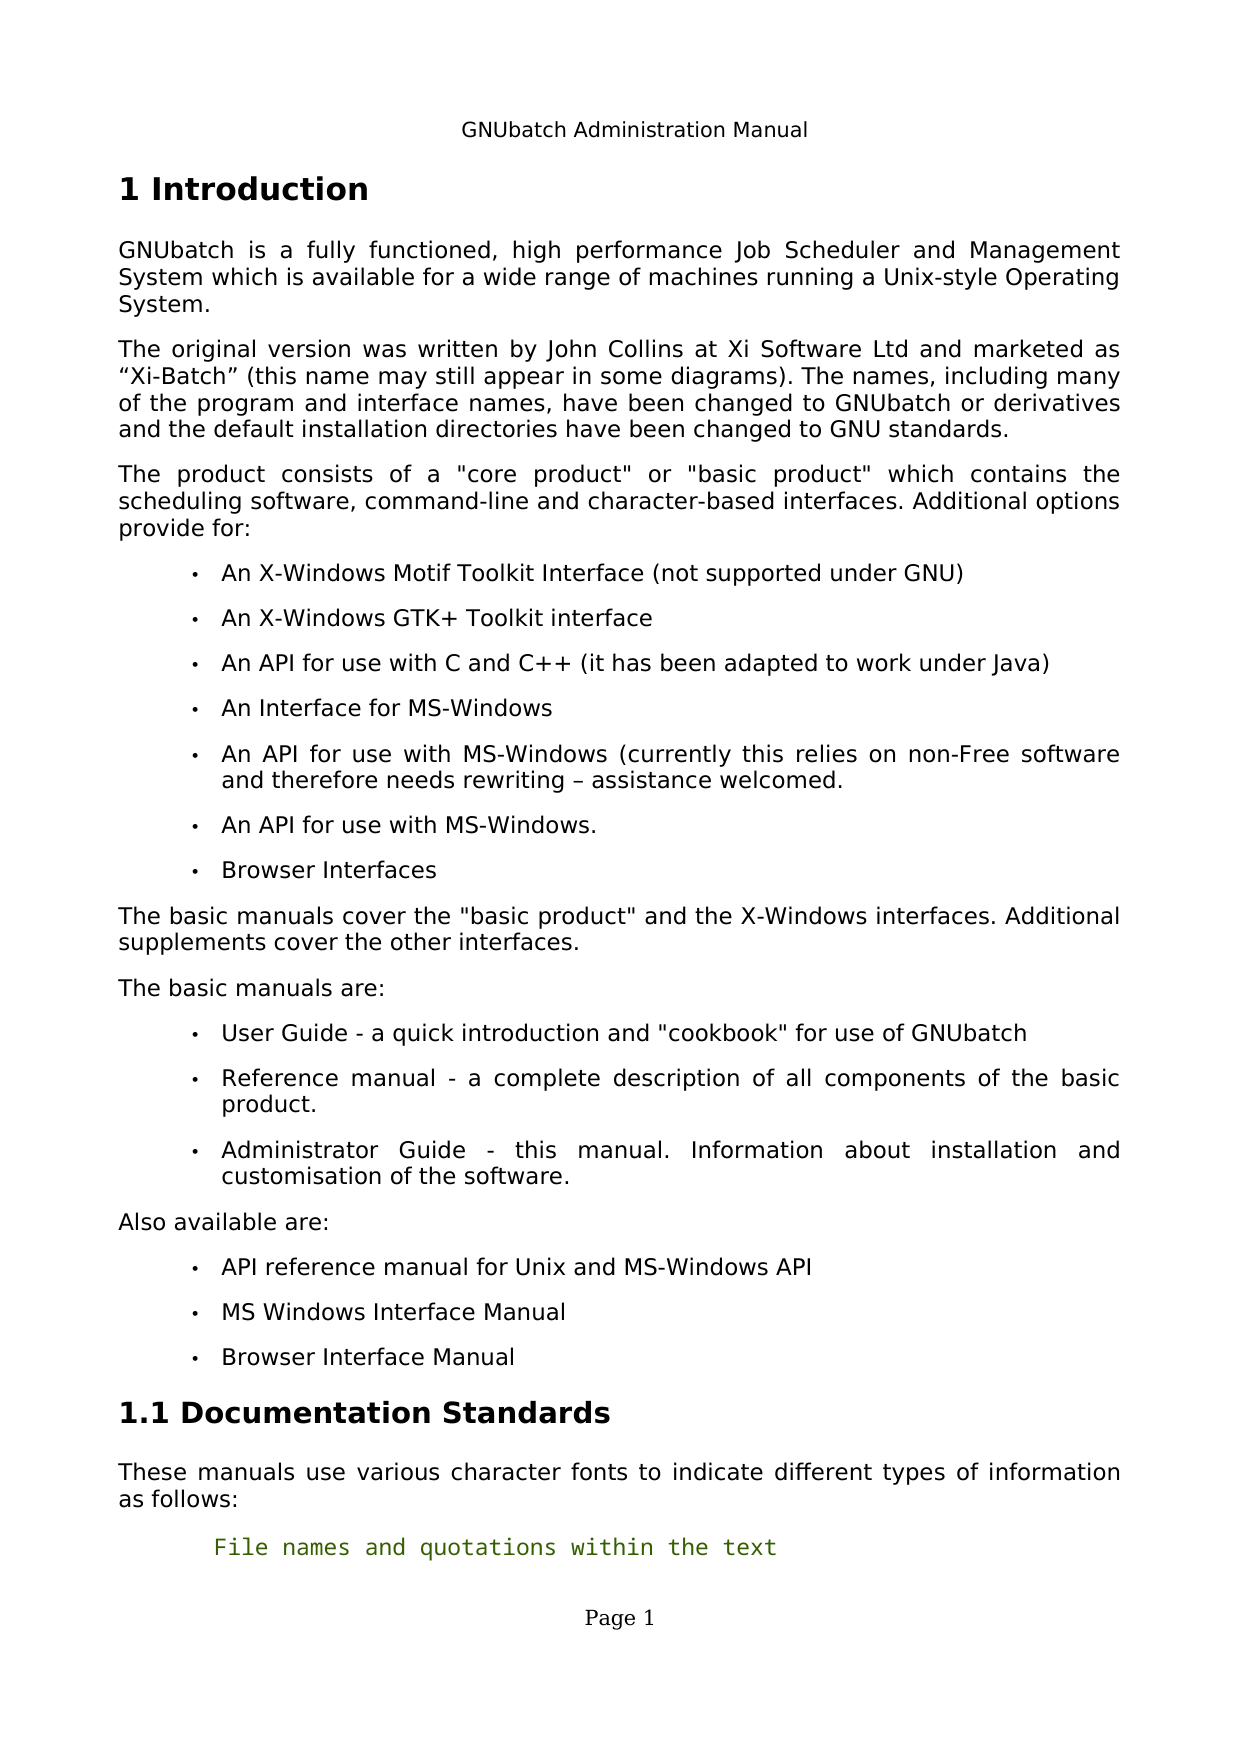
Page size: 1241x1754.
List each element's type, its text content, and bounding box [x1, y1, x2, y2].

list An Interface for MS-Windows [192, 696, 1122, 722]
list Browser Interfaces [192, 858, 1122, 884]
list API reference manual for Unix and MS-Windows API [192, 1254, 1122, 1281]
subtitle Documentation Standards [118, 1396, 1122, 1430]
list An API for use with MS-Windows (currently this relies on non-Free software and therefore needs rewriting – assistance welcomed. [192, 741, 1122, 794]
table_header File names and quotations within the text [214, 1531, 996, 1563]
text Also available are: [118, 1209, 1122, 1235]
list Browser Interface Manual [192, 1344, 1122, 1371]
list An API for use with C and C++ (it has been adapted to work under Java) [192, 651, 1122, 677]
list An X-Windows Motif Toolkit Interface (not supported under GNU) [192, 560, 1122, 587]
text The product consists of a "core product" or "basic product" which contains the scheduling software, command-line and character-based interfaces. Additional options provide for: [118, 462, 1122, 542]
text These manuals use various character fonts to indicate different types of information as follows: [118, 1459, 1122, 1513]
list An X-Windows GTK+ Toolkit interface [192, 605, 1122, 632]
list User Guide - a quick introduction and "cookbook" for use of GNUbatch [192, 1020, 1122, 1047]
text The original version was written by John Collins at Xi Software Ltd and marketed as “Xi-Batch” (this name may still appear in some diagrams). The names, including many of the program and interface names, have been changed to GNUbatch or derivatives and the default installation directories have been changed to GNU standards. [118, 336, 1122, 443]
text The basic manuals are: [118, 975, 1122, 1001]
text GNUbatch is a fully functioned, high performance Job Scheduler and Management System which is available for a wide range of machines running a Unix-style Operating System. [118, 238, 1122, 318]
text The basic manuals cover the "basic product" and the X-Windows interfaces. Additional supplements cover the other interfaces. [118, 903, 1122, 956]
list Reference manual - a complete description of all components of the basic product. [192, 1065, 1122, 1118]
list MS Windows Interface Manual [192, 1299, 1122, 1326]
list Administrator Guide - this manual. Information about installation and customisation of the software. [192, 1137, 1122, 1190]
subtitle Introduction [118, 172, 1122, 208]
list An API for use with MS-Windows. [192, 813, 1122, 839]
